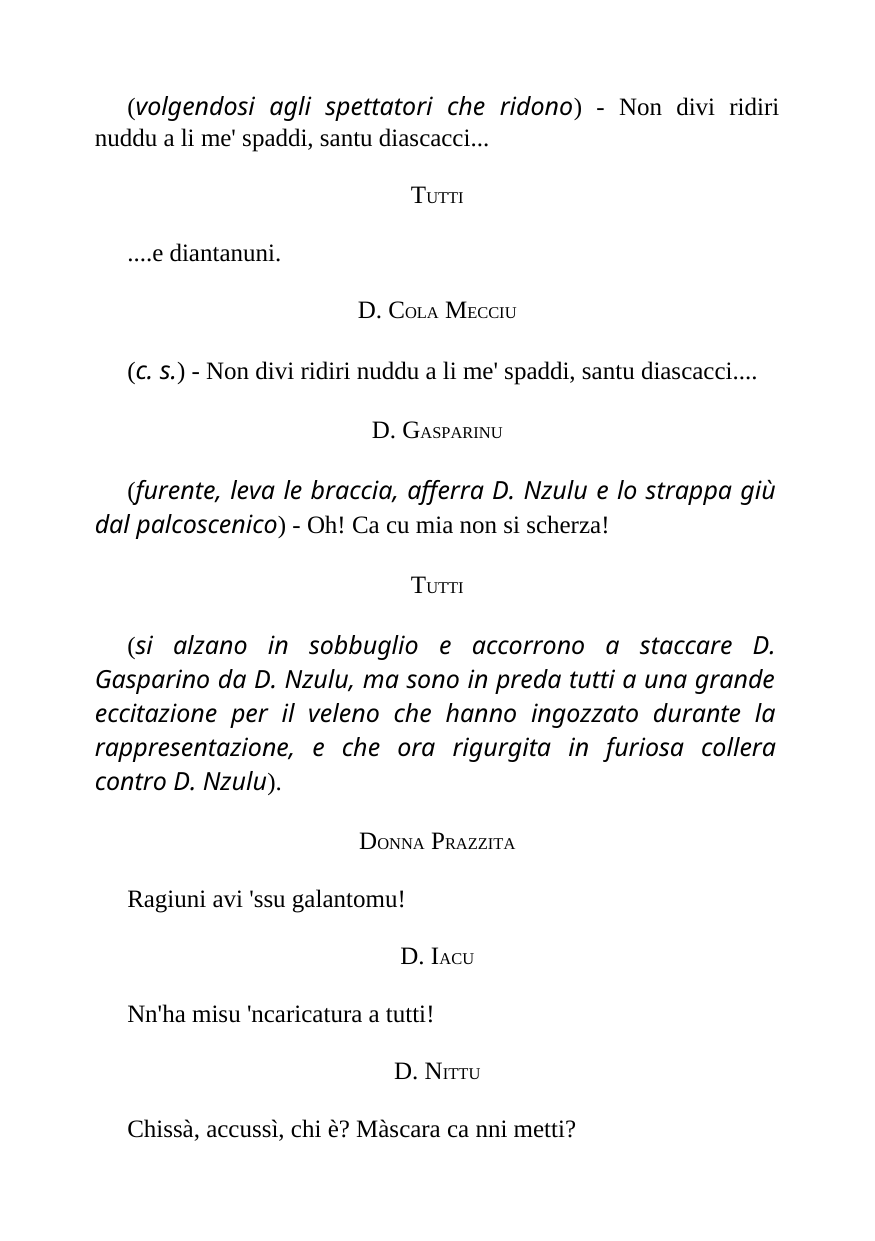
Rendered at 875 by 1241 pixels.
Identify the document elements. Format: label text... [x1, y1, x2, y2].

text Nn'ha misu 'ncaricatura a tutti! [94, 999, 779, 1028]
text D. Cola Mecciu [94, 295, 779, 324]
text Tutti [94, 570, 779, 598]
text ....e diantanuni. [94, 238, 779, 266]
text (c. s.) - Non divi ridiri nuddu a li me' spaddi, santu diascacci.... [94, 353, 779, 387]
text Ragiuni avi 'ssu galantomu! [94, 884, 779, 913]
text (furente, leva le braccia, afferra D. Nzulu e lo strappa giù dal palcoscenico) - Oh! Ca cu mia non si scherza! [94, 473, 779, 541]
text Donna Prazzita [94, 826, 779, 855]
text D. Nittu [94, 1056, 779, 1085]
text (volgendosi agli spettatori che ridono) - Non divi ridiri nuddu a li me' spaddi, santu diascacci... [94, 88, 779, 151]
text Tutti [94, 180, 779, 209]
text D. Iacu [94, 941, 779, 970]
text D. Gasparinu [94, 415, 779, 444]
text Chissà, accussì, chi è? Màscara ca nni metti? [94, 1114, 779, 1143]
text (si alzano in sobbuglio e accorrono a staccare D. Gasparino da D. Nzulu, ma sono in preda tutti a una grande eccitazione per il veleno che hanno ingozzato durante la rappresentazione, e che ora rigurgita in furiosa collera contro D. Nzulu). [94, 627, 779, 798]
